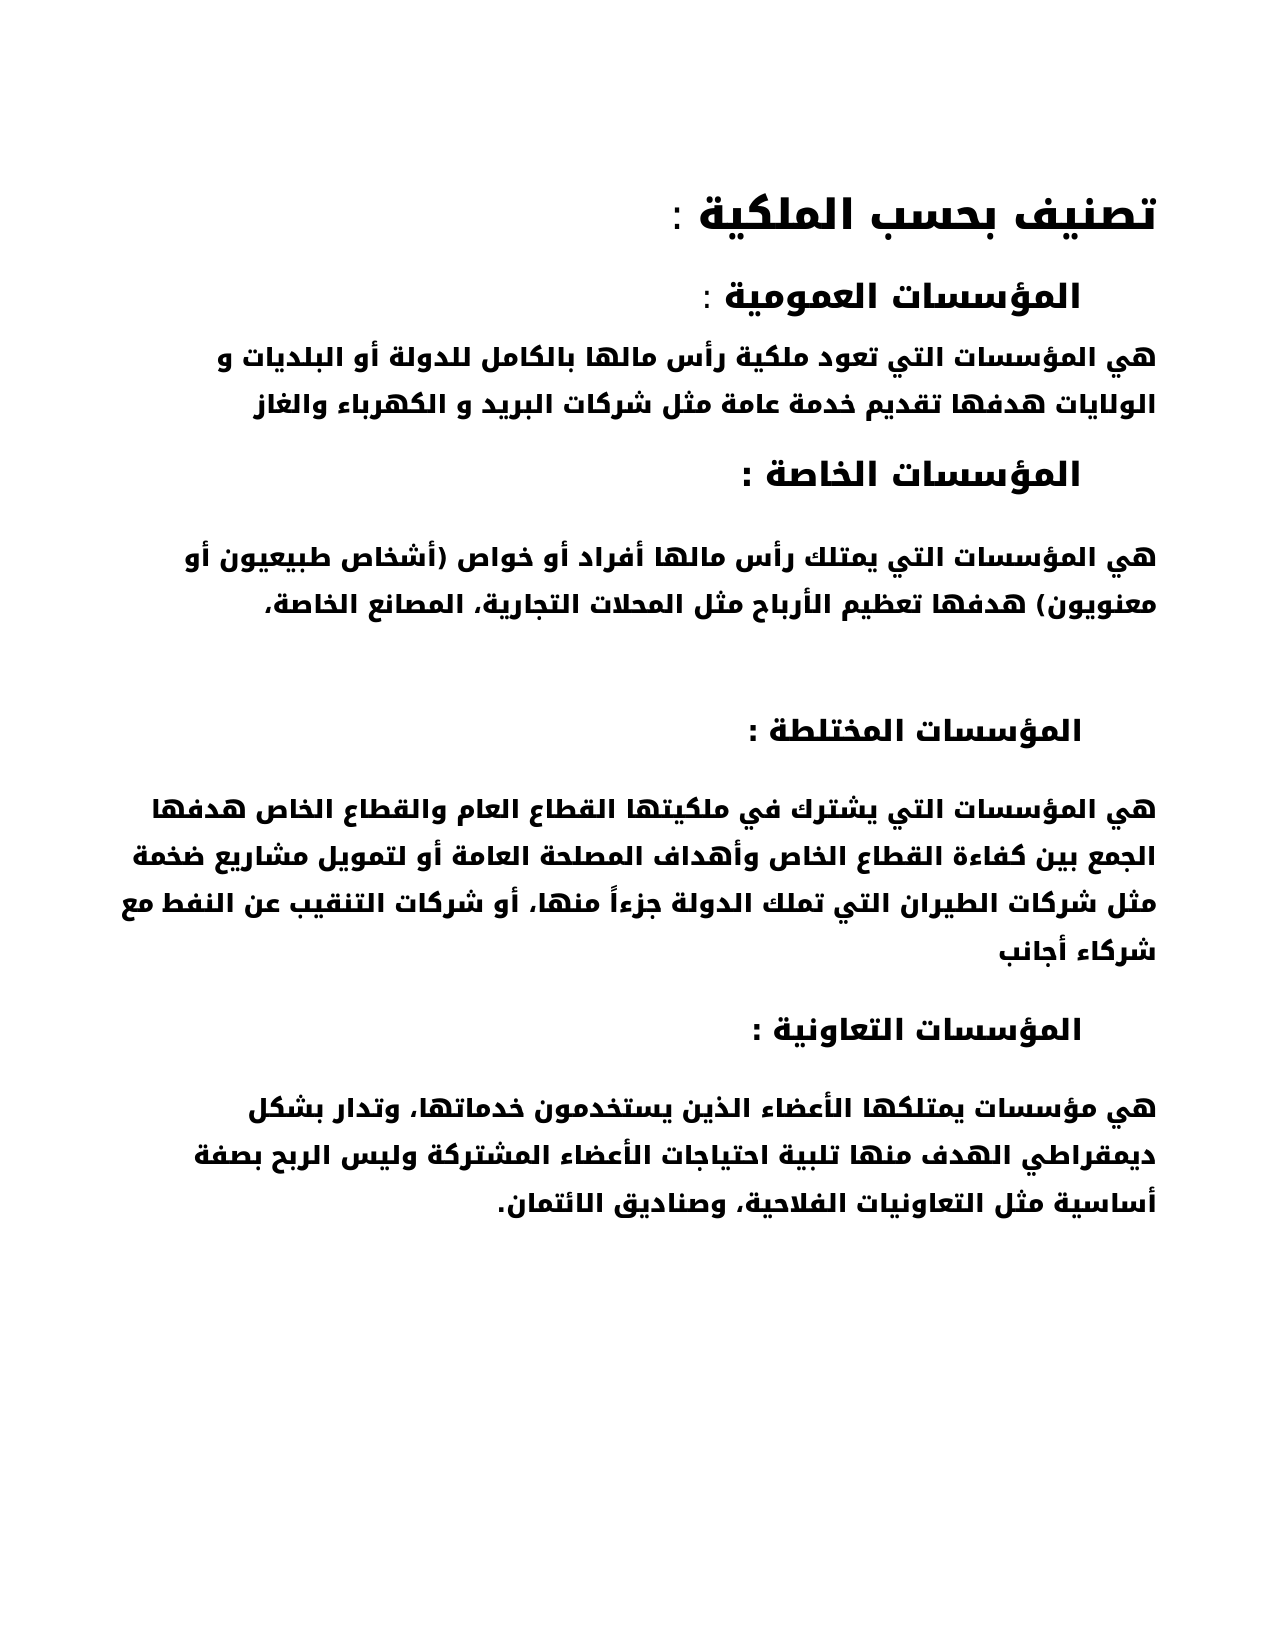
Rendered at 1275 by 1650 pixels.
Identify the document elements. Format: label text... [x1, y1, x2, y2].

subtitle المؤسسات التعاونية : [118, 1003, 1157, 1058]
subtitle هي المؤسسات التي يشترك في ملكيتها القطاع العام والقطاع الخاص هدفها الجمع بين كفاءة القطاع الخاص وأهداف المصلحة العامة أو لتمويل مشاريع ضخمة مثل شركات الطيران التي تملك الدولة جزءاً منها، أو شركات التنقيب عن النفط مع شركاء أجانب [118, 786, 1157, 976]
subtitle المؤسسات المختلطة : [118, 704, 1157, 759]
subtitle هي المؤسسات التي يمتلك رأس مالها أفراد أو خواص (أشخاص طبيعيون أو معنويون) هدفها تعظيم الأرباح مثل المحلات التجارية، المصانع الخاصة، [118, 534, 1157, 629]
subtitle المؤسسات الخاصة : [118, 444, 1157, 507]
text تصنيف بحسب الملكية : [118, 176, 1157, 255]
subtitle هي مؤسسات يمتلكها الأعضاء الذين يستخدمون خدماتها، وتدار بشكل ديمقراطي الهدف منها تلبية احتياجات الأعضاء المشتركة وليس الربح بصفة أساسية مثل التعاونيات الفلاحية، وصناديق الائتمان. [118, 1085, 1157, 1227]
text المؤسسات العمومية : [118, 255, 1157, 334]
text هي المؤسسات التي تعود ملكية رأس مالها بالكامل للدولة أو البلديات و الولايات هدفها تقديم خدمة عامة مثل شركات البريد و الكهرباء والغاز [118, 334, 1157, 429]
